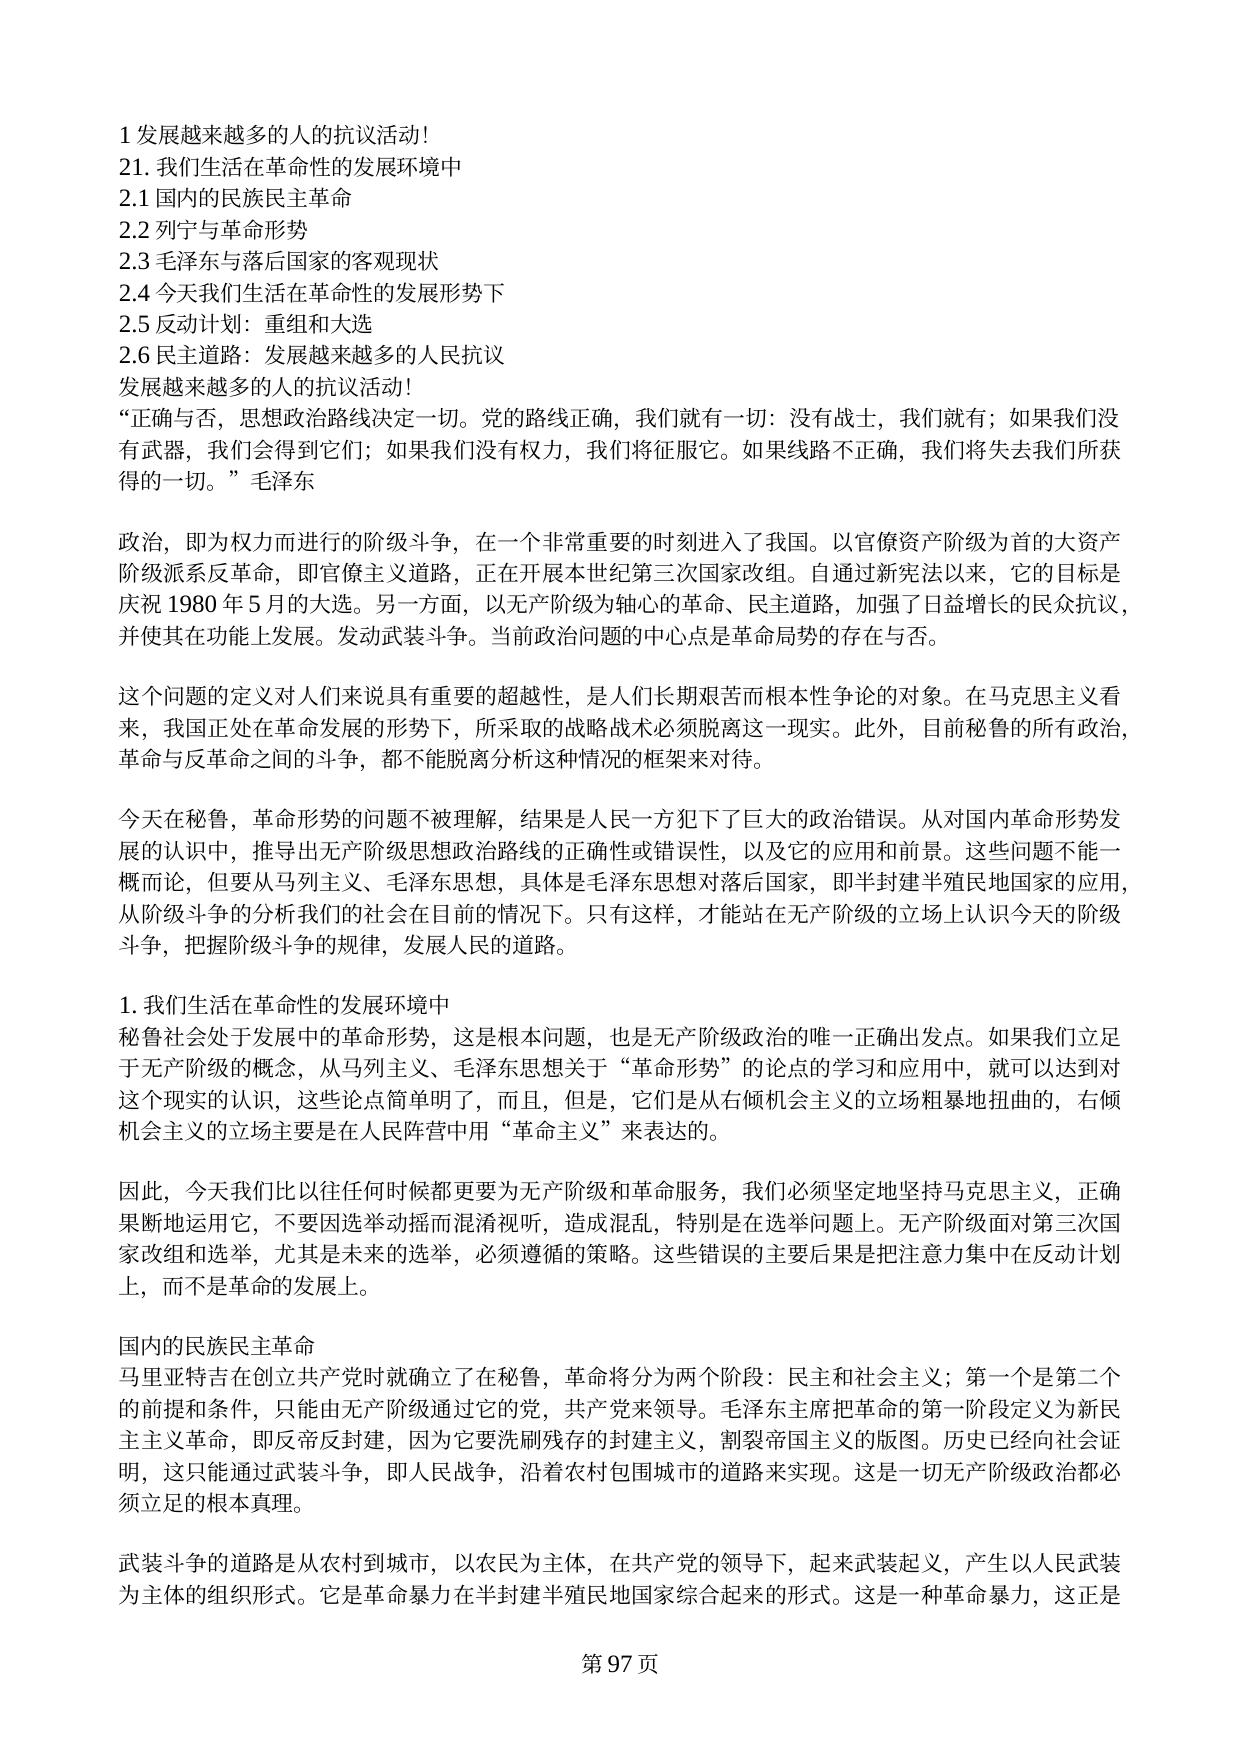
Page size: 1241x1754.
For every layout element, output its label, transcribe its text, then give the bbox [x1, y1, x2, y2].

text 政治，即为权力而进行的阶级斗争，在一个非常重要的时刻进入了我国。以官僚资产阶级为首的大资产阶级派系反革命，即官僚主义道路，正在开展本世纪第三次国家改组。自通过新宪法以来，它的目标是庆祝1980年5月的大选。另一方面，以无产阶级为轴心的革命、民主道路，加强了日益增长的民众抗议，并使其在功能上发展。发动武装斗争。当前政治问题的中心点是革命局势的存在与否。 [118, 525, 1122, 651]
text 马里亚特吉在创立共产党时就确立了在秘鲁，革命将分为两个阶段：民主和社会主义；第一个是第二个的前提和条件，只能由无产阶级通过它的党，共产党来领导。毛泽东主席把革命的第一阶段定义为新民主主义革命，即反帝反封建，因为它要洗刷残存的封建主义，割裂帝国主义的版图。历史已经向社会证明，这只能通过武装斗争，即人民战争，沿着农村包围城市的道路来实现。这是一切无产阶级政治都必须立足的根本真理。 [118, 1361, 1122, 1518]
text 2.6民主道路：发展越来越多的人民抗议 [118, 339, 1122, 370]
text 1. 我们生活在革命性的发展环境中 [118, 988, 1122, 1020]
text 2.4今天我们生活在革命性的发展形势下 [118, 276, 1122, 307]
text 秘鲁社会处于发展中的革命形势，这是根本问题，也是无产阶级政治的唯一正确出发点。如果我们立足于无产阶级的概念，从马列主义、毛泽东思想关于“革命形势”的论点的学习和应用中，就可以达到对这个现实的认识，这些论点简单明了，而且，但是，它们是从右倾机会主义的立场粗暴地扭曲的，右倾机会主义的立场主要是在人民阵营中用“革命主义”来表达的。 [118, 1020, 1122, 1146]
text 2.5反动计划：重组和大选 [118, 307, 1122, 339]
text 这个问题的定义对人们来说具有重要的超越性，是人们长期艰苦而根本性争论的对象。在马克思主义看来，我国正处在革命发展的形势下，所采取的战略战术必须脱离这一现实。此外，目前秘鲁的所有政治，革命与反革命之间的斗争，都不能脱离分析这种情况的框架来对待。 [118, 679, 1122, 774]
text 1发展越来越多的人的抗议活动！ [118, 118, 1122, 150]
text 因此，今天我们比以往任何时候都更要为无产阶级和革命服务，我们必须坚定地坚持马克思主义，正确果断地运用它，不要因选举动摇而混淆视听，造成混乱，特别是在选举问题上。无产阶级面对第三次国家改组和选举，尤其是未来的选举，必须遵循的策略。这些错误的主要后果是把注意力集中在反动计划上，而不是革命的发展上。 [118, 1174, 1122, 1300]
text “正确与否，思想政治路线决定一切。党的路线正确，我们就有一切：没有战士，我们就有；如果我们没有武器，我们会得到它们；如果我们没有权力，我们将征服它。如果线路不正确，我们将失去我们所获得的一切。”毛泽东 [118, 402, 1122, 496]
text 国内的民族民主革命 [118, 1329, 1122, 1361]
text 21. 我们生活在革命性的发展环境中 [118, 150, 1122, 181]
text 2.3毛泽东与落后国家的客观现状 [118, 244, 1122, 276]
text 发展越来越多的人的抗议活动！ [118, 370, 1122, 402]
text 武装斗争的道路是从农村到城市，以农民为主体，在共产党的领导下，起来武装起义，产生以人民武装为主体的组织形式。它是革命暴力在半封建半殖民地国家综合起来的形式。这是一种革命暴力，这正是 [118, 1547, 1122, 1609]
text 今天在秘鲁，革命形势的问题不被理解，结果是人民一方犯下了巨大的政治错误。从对国内革命形势发展的认识中，推导出无产阶级思想政治路线的正确性或错误性，以及它的应用和前景。这些问题不能一概而论，但要从马列主义、毛泽东思想，具体是毛泽东思想对落后国家，即半封建半殖民地国家的应用，从阶级斗争的分析我们的社会在目前的情况下。只有这样，才能站在无产阶级的立场上认识今天的阶级斗争，把握阶级斗争的规律，发展人民的道路。 [118, 802, 1122, 960]
text 2.1国内的民族民主革命 [118, 181, 1122, 213]
text 2.2列宁与革命形势 [118, 213, 1122, 244]
